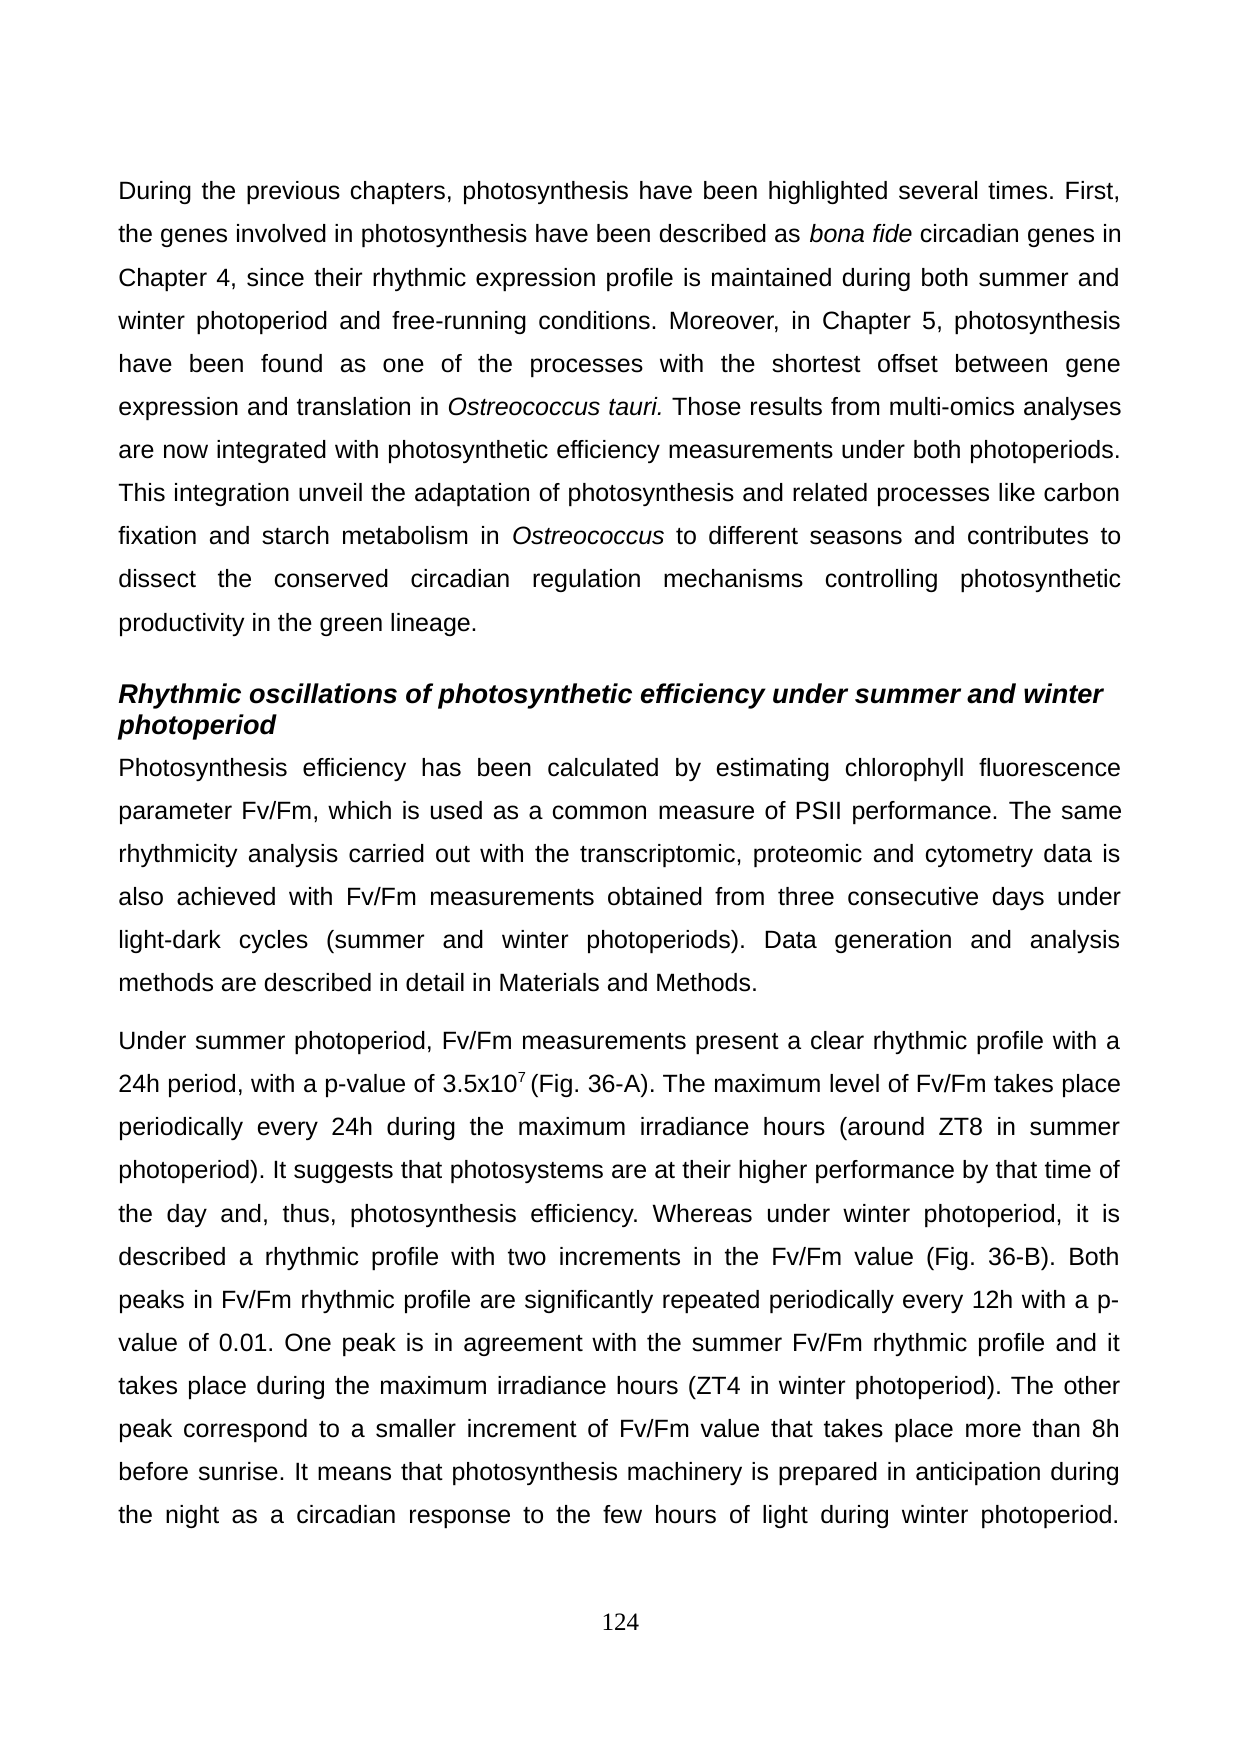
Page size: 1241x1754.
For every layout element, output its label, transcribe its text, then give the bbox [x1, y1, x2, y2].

text Under summer photoperiod, Fv/Fm measurements present a clear rhythmic profile with a 24h period, with a p-value of 3.5x107 (Fig. 36-A). The maximum level of Fv/Fm takes place periodically every 24h during the maximum irradiance hours (around ZT8 in summer photoperiod). It suggests that photosystems are at their higher performance by that time of the day and, thus, photosynthesis efficiency. Whereas under winter photoperiod, it is described a rhythmic profile with two increments in the Fv/Fm value (Fig. 36-B). Both peaks in Fv/Fm rhythmic profile are significantly repeated periodically every 12h with a p-value of 0.01. One peak is in agreement with the summer Fv/Fm rhythmic profile and it takes place during the maximum irradiance hours (ZT4 in winter photoperiod). The other peak correspond to a smaller increment of Fv/Fm value that takes place more than 8h before sunrise. It means that photosynthesis machinery is prepared in anticipation during the night as a circadian response to the few hours of light during winter photoperiod. [118, 1026, 1122, 1529]
text During the previous chapters, photosynthesis have been highlighted several times. First, the genes involved in photosynthesis have been described as bona fide circadian genes in Chapter 4, since their rhythmic expression profile is maintained during both summer and winter photoperiod and free-running conditions. Moreover, in Chapter 5, photosynthesis have been found as one of the processes with the shortest offset between gene expression and translation in Ostreococcus tauri. Those results from multi-omics analyses are now integrated with photosynthetic efficiency measurements under both photoperiods. This integration unveil the adaptation of photosynthesis and related processes like carbon fixation and starch metabolism in Ostreococcus to different seasons and contributes to dissect the conserved circadian regulation mechanisms controlling photosynthetic productivity in the green lineage. [118, 176, 1122, 636]
text Photosynthesis efficiency has been calculated by estimating chlorophyll fluorescence parameter Fv/Fm, which is used as a common measure of PSII performance. The same rhythmicity analysis carried out with the transcriptomic, proteomic and cytometry data is also achieved with Fv/Fm measurements obtained from three consecutive days under light-dark cycles (summer and winter photoperiods). Data generation and analysis methods are described in detail in Materials and Methods. [118, 753, 1122, 997]
subtitle Rhythmic oscillations of photosynthetic efficiency under summer and winter photoperiod [118, 678, 1122, 740]
